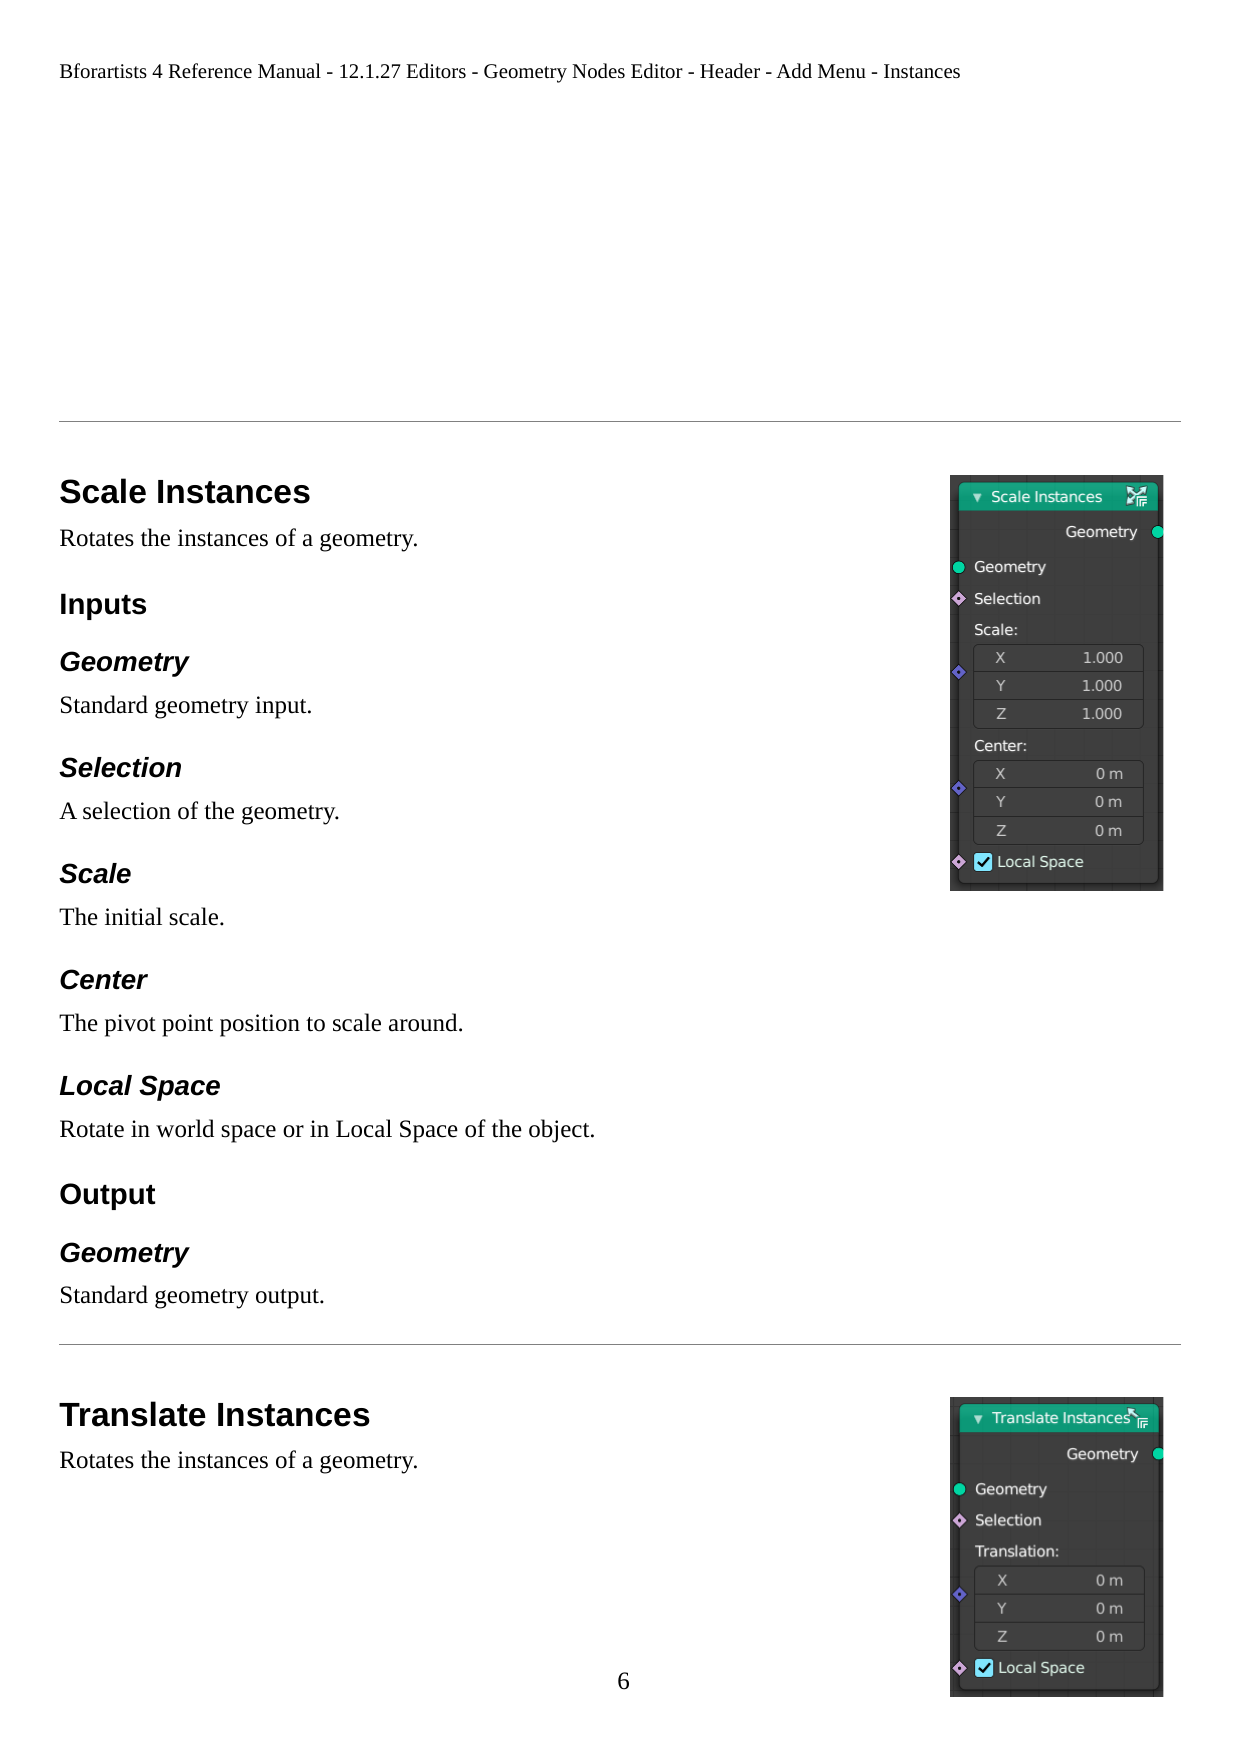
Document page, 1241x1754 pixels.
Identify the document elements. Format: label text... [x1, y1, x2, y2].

text Rotate in world space or in Local Space of the object. [59, 1114, 1181, 1142]
subtitle Translate Instances [59, 1394, 1181, 1433]
text Rotates the instances of a geometry. [59, 1446, 950, 1474]
subtitle Scale [59, 857, 950, 889]
subtitle [1164, 646, 1181, 677]
subtitle Scale Instances [59, 472, 1181, 511]
subtitle Center [59, 963, 1181, 995]
subtitle [1164, 587, 1181, 621]
subtitle Local Space [59, 1069, 1181, 1101]
picture [950, 1397, 1164, 1697]
subtitle Inputs [59, 587, 950, 621]
subtitle [1164, 751, 1181, 783]
text The pivot point position to scale around. [59, 1008, 1181, 1036]
picture [950, 475, 1164, 891]
subtitle Geometry [59, 1236, 1181, 1268]
subtitle Selection [59, 751, 950, 783]
text A selection of the geometry. [59, 796, 950, 824]
subtitle Output [59, 1177, 1181, 1211]
text Rotates the instances of a geometry. [59, 523, 950, 552]
text [1164, 690, 1181, 719]
text Standard geometry output. [59, 1280, 1181, 1309]
text The initial scale. [59, 902, 1181, 931]
subtitle Geometry [59, 646, 950, 677]
text Standard geometry input. [59, 690, 950, 719]
subtitle [1164, 857, 1181, 889]
